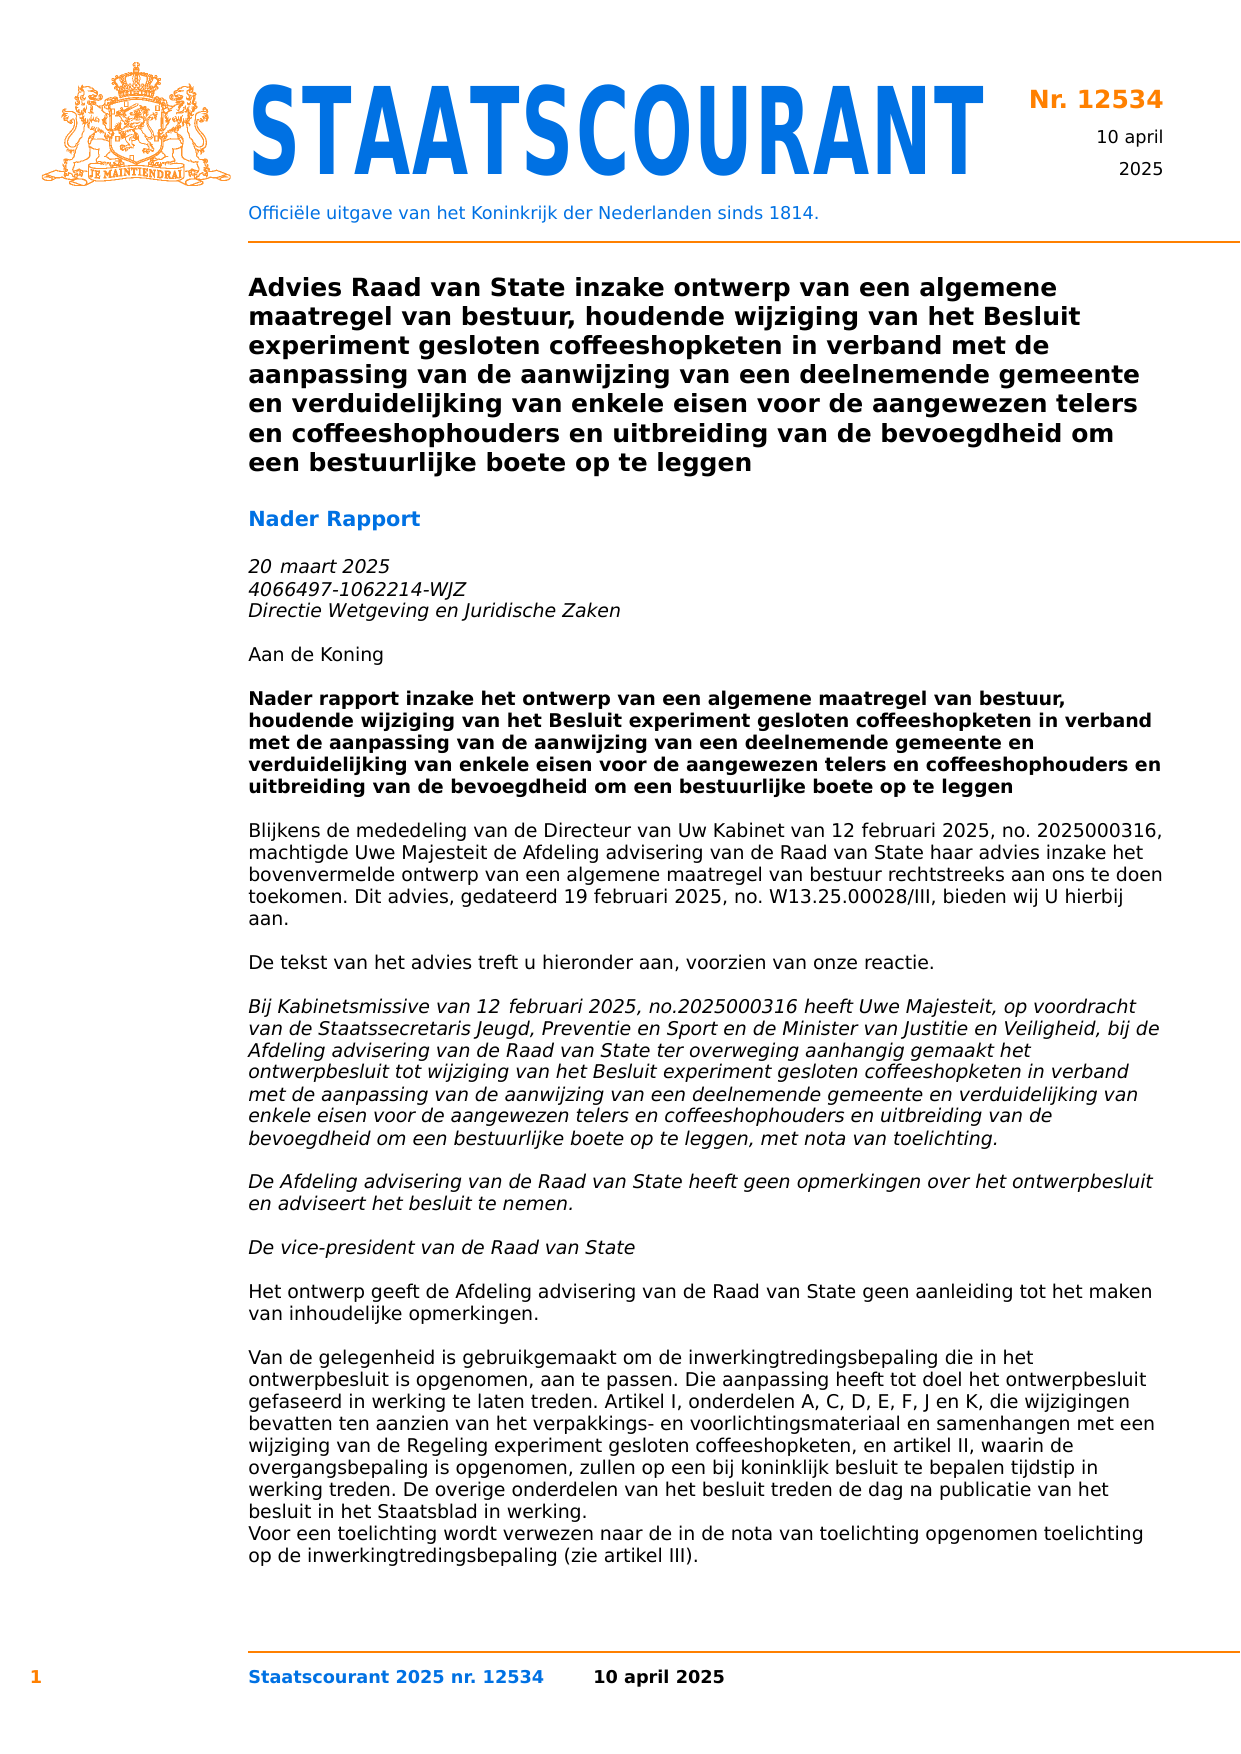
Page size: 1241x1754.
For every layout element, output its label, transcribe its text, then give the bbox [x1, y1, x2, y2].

text Het ontwerp geeft de Afdeling advisering van de Raad van State geen aanleiding tot het maken van inhoudelijke opmerkingen. [248, 1281, 1163, 1325]
text Van de gelegenheid is gebruikgemaakt om de inwerkingtredingsbepaling die in het ontwerpbesluit is opgenomen, aan te passen. Die aanpassing heeft tot doel het ontwerpbesluit gefaseerd in werking te laten treden. Artikel I, onderdelen A, C, D, E, F, J en K, die wijzigingen bevatten ten aanzien van het verpakkings- en voorlichtingsmateriaal en samenhangen met een wijziging van de Regeling experiment gesloten coffeeshopketen, en artikel II, waarin de overgangsbepaling is opgenomen, zullen op een bij koninklijk besluit te bepalen tijdstip in werking treden. De overige onderdelen van het besluit treden de dag na publicatie van het besluit in het Staatsblad in werking. [248, 1347, 1163, 1523]
subtitle Advies Raad van State inzake ontwerp van een algemene maatregel van bestuur, houdende wijziging van het Besluit experiment gesloten coffeeshopketen in verband met de aanpassing van de aanwijzing van een deelnemende gemeente en verduidelijking van enkele eisen voor de aangewezen telers en coffeeshophouders en uitbreiding van de bevoegdheid om een bestuurlijke boete op te leggen [248, 273, 1163, 477]
text Voor een toelichting wordt verwezen naar de in de nota van toelichting opgenomen toelichting op de inwerkingtredingsbepaling (zie artikel III). [248, 1523, 1163, 1567]
text De Afdeling advisering van de Raad van State heeft geen opmerkingen over het ontwerpbesluit en adviseert het besluit te nemen. [248, 1171, 1163, 1215]
text Aan de Koning [248, 644, 1163, 666]
table_header STAATSCOURANT [248, 62, 998, 203]
table_cell 2025 [998, 153, 1240, 203]
table_header [25, 62, 248, 241]
subtitle Nader Rapport [248, 507, 1163, 531]
text De vice-president van de Raad van State [248, 1237, 1163, 1259]
text Nader rapport inzake het ontwerp van een algemene maatregel van bestuur, houdende wijziging van het Besluit experiment gesloten coffeeshopketen in verband met de aanpassing van de aanwijzing van een deelnemende gemeente en verduidelijking van enkele eisen voor de aangewezen telers en coffeeshophouders en uitbreiding van de bevoegdheid om een bestuurlijke boete op te leggen [248, 688, 1163, 798]
text Directie Wetgeving en Juridische Zaken [248, 600, 1163, 622]
picture [41, 62, 231, 186]
text De tekst van het advies treft u hieronder aan, voorzien van onze reactie. [248, 952, 1163, 974]
table_cell Officiële uitgave van het Koninkrijk der Nederlanden sinds 1814. [248, 203, 1240, 241]
table_header Nr. 12534 [998, 62, 1240, 121]
text Blijkens de mededeling van de Directeur van Uw Kabinet van 12 februari 2025, no. 2025000316, machtigde Uwe Majesteit de Afdeling advisering van de Raad van State haar advies inzake het bovenvermelde ontwerp van een algemene maatregel van bestuur rechtstreeks aan ons te doen toekomen. Dit advies, gedateerd 19 februari 2025, no. W13.25.00028/III, bieden wij U hierbij aan. [248, 820, 1163, 930]
text 20 maart 2025 [248, 556, 1163, 578]
text Bij Kabinetsmissive van 12 februari 2025, no.2025000316 heeft Uwe Majesteit, op voordracht van de Staatssecretaris Jeugd, Preventie en Sport en de Minister van Justitie en Veiligheid, bij de Afdeling advisering van de Raad van State ter overweging aanhangig gemaakt het ontwerpbesluit tot wijziging van het Besluit experiment gesloten coffeeshopketen in verband met de aanpassing van de aanwijzing van een deelnemende gemeente en verduidelijking van enkele eisen voor de aangewezen telers en coffeeshophouders en uitbreiding van de bevoegdheid om een bestuurlijke boete op te leggen, met nota van toelichting. [248, 996, 1163, 1149]
table_cell 10 april [998, 121, 1240, 153]
text 4066497-1062214-WJZ [248, 578, 1163, 600]
